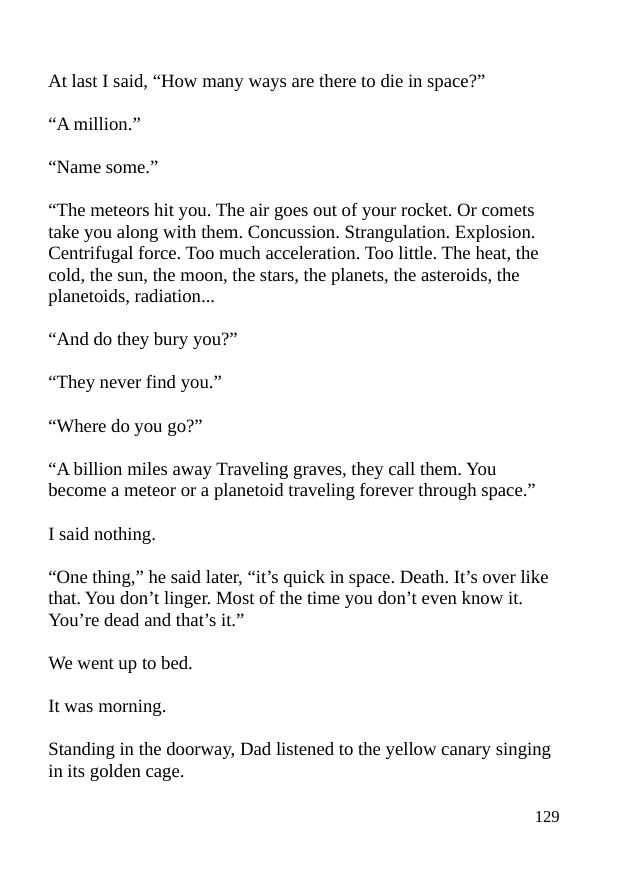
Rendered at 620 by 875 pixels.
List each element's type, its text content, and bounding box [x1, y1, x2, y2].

text At last I said, “How many ways are there to die in space?” “A million.” “Name some.” “The meteors hit you. The air goes out of your rocket. Or comets take you along with them. Concussion. Strangulation. Explosion. Centrifugal force. Too much acceleration. Too little. The heat, the cold, the sun, the moon, the stars, the planets, the asteroids, the planetoids, radiation... “And do they bury you?” “They never find you.” “Where do you go?” “A billion miles away Traveling graves, they call them. You become a meteor or a planetoid traveling forever through space.” I said nothing. “One thing,” he said later, “it’s quick in space. Death. It’s over like that. You don’t linger. Most of the time you don’t even know it. You’re dead and that’s it.” We went up to bed. It was morning. Standing in the doorway, Dad listened to the yellow canary singing in its golden cage. [48, 48, 559, 781]
